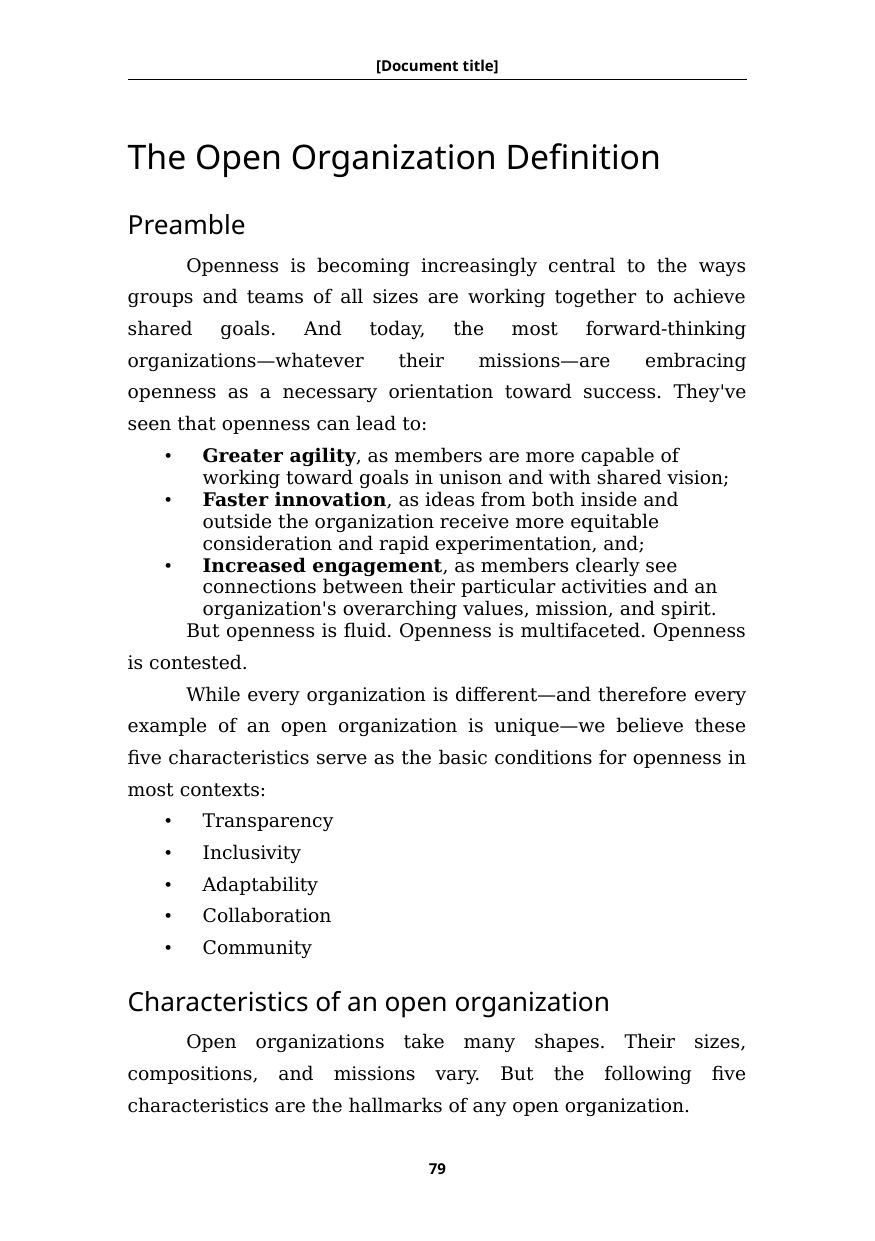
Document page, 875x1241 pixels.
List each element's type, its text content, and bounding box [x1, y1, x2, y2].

list Faster innovation, as ideas from both inside and outside the organization receive more equitable consideration and rapid experimentation, and; [165, 488, 747, 554]
list Transparency [165, 810, 747, 832]
text While every organization is different—and therefore every example of an open organization is unique—we believe these five characteristics serve as the basic conditions for openness in most contexts: [127, 683, 747, 800]
list Adaptability [165, 873, 747, 895]
text Openness is becoming increasingly central to the ways groups and teams of all sizes are working together to achieve shared goals. And today, the most forward-thinking organizations—whatever their missions—are embracing openness as a necessary orientation toward success. They've seen that openness can lead to: [127, 254, 747, 435]
subtitle Preamble [127, 206, 747, 242]
list Community [165, 937, 747, 959]
text Open organizations take many shapes. Their sizes, compositions, and missions vary. But the following five characteristics are the hallmarks of any open organization. [127, 1031, 747, 1117]
text But openness is fluid. Openness is multifaceted. Openness is contested. [127, 620, 747, 674]
subtitle The Open Organization Definition [127, 133, 747, 179]
subtitle Characteristics of an open organization [127, 983, 747, 1019]
list Inclusivity [165, 842, 747, 864]
list Greater agility, as members are more capable of working toward goals in unison and with shared vision; [165, 444, 747, 488]
list Collaboration [165, 905, 747, 927]
list Increased engagement, as members clearly see connections between their particular activities and an organization's overarching values, mission, and spirit. [165, 554, 747, 620]
